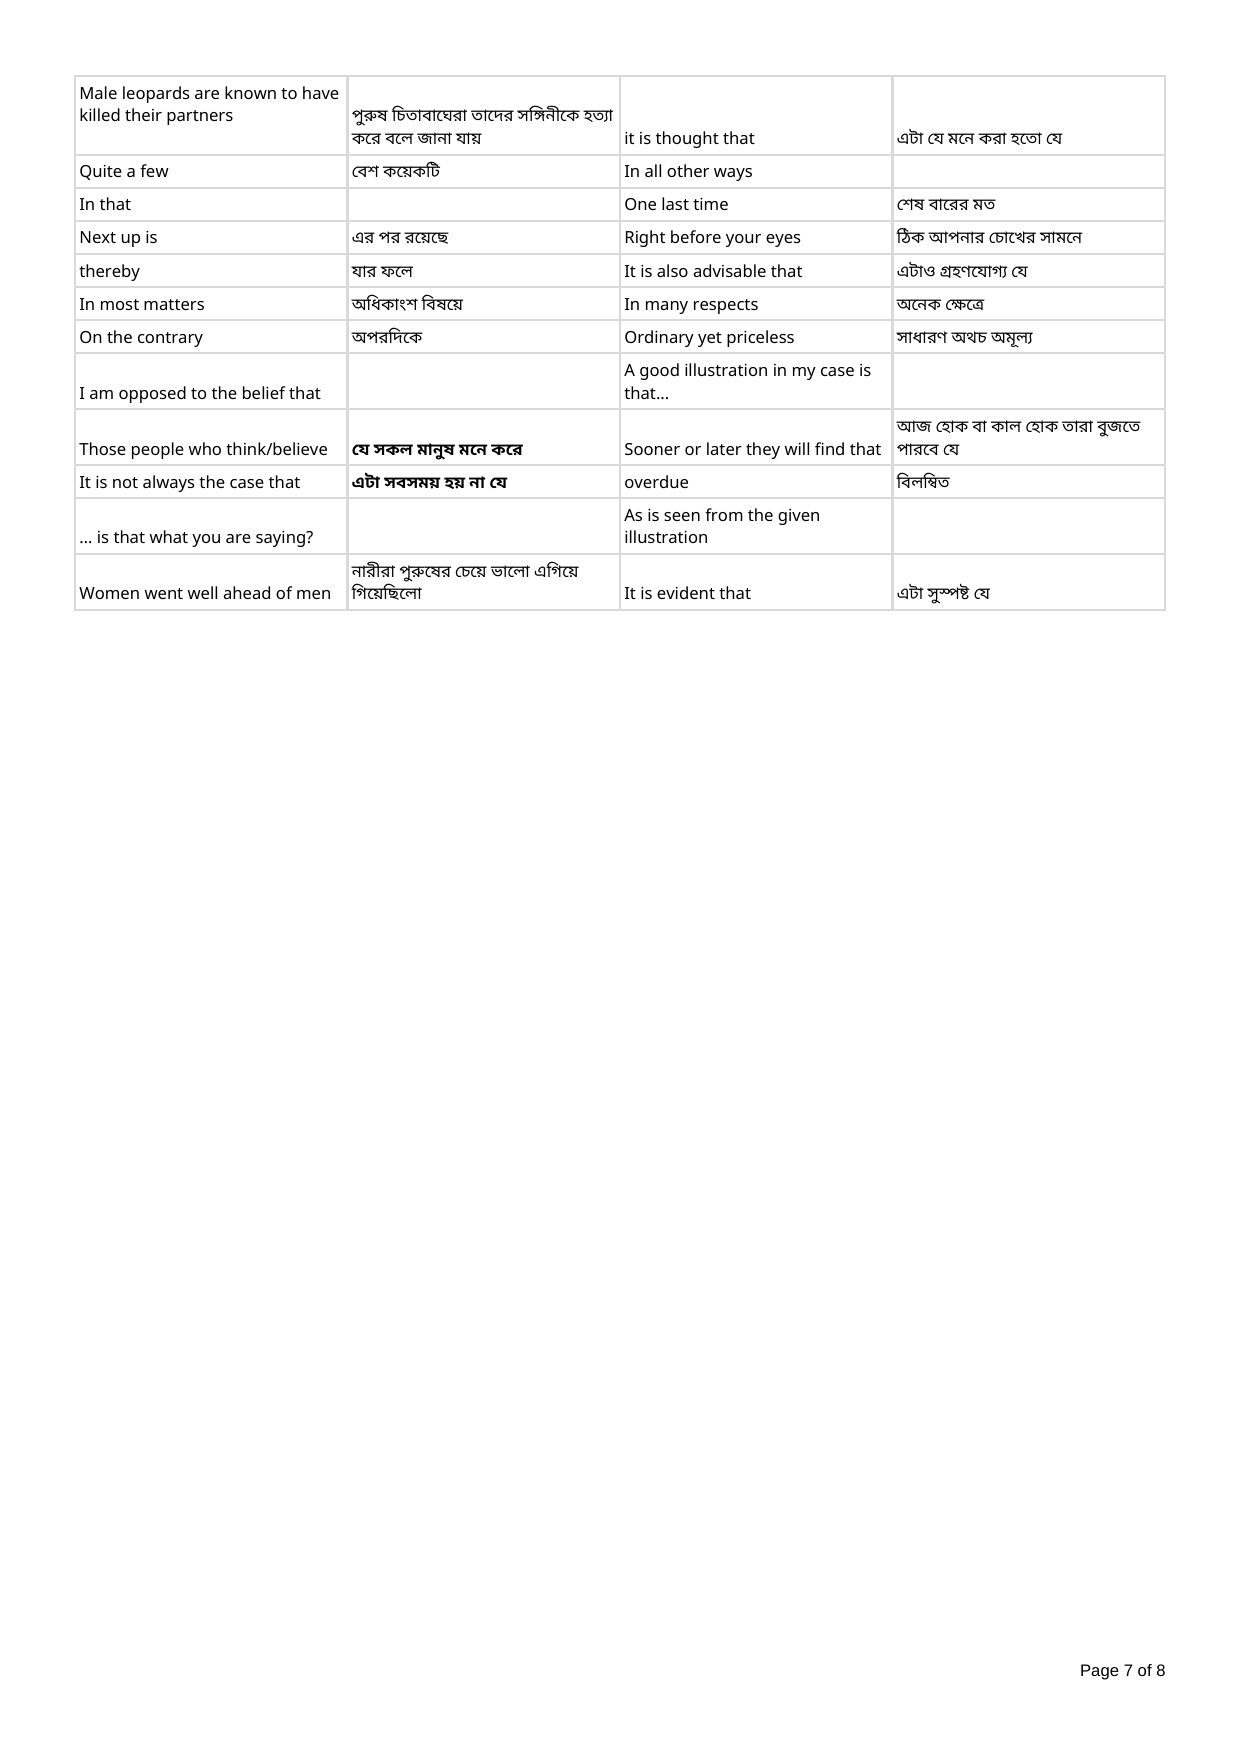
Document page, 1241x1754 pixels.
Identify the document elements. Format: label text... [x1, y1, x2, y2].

table_cell Sooner or later they will find that [621, 410, 891, 464]
table_cell অপরদিকে [349, 321, 619, 352]
table_cell overdue [621, 466, 891, 497]
table_cell শেষ বারের মত [894, 189, 1164, 220]
table_cell One last time [621, 189, 891, 220]
table_cell এটাও গ্রহণযোগ্য যে [894, 255, 1164, 286]
table_cell … is that what you are saying? [76, 499, 346, 553]
table_cell Quite a few [76, 156, 346, 187]
table_cell In that [76, 189, 346, 220]
table_cell Those people who think/believe [76, 410, 346, 464]
table_cell [349, 354, 619, 408]
table_cell আজ হোক বা কাল হোক তারা বুজতে পারবে যে [894, 410, 1164, 464]
table_cell [349, 499, 619, 553]
table_cell [894, 499, 1164, 553]
table_cell Women went well ahead of men [76, 555, 346, 609]
table_cell A good illustration in my case is that... [621, 354, 891, 408]
table_cell In most matters [76, 288, 346, 319]
table_cell অনেক ক্ষেত্রে [894, 288, 1164, 319]
table_cell thereby [76, 255, 346, 286]
table_cell নারীরা পুরুষের চেয়ে ভালো এগিয়ে গিয়েছিলো [349, 555, 619, 609]
table_cell যার ফলে [349, 255, 619, 286]
table_cell As is seen from the given illustration [621, 499, 891, 553]
table_cell ঠিক আপনার চোখের সামনে [894, 222, 1164, 253]
table_cell it is thought that [621, 77, 891, 153]
table_cell Male leopards are known to have killed their partners [76, 77, 346, 153]
table_cell I am opposed to the belief that [76, 354, 346, 408]
table_cell এটা সবসময় হয় না যে [349, 466, 619, 497]
table_cell Next up is [76, 222, 346, 253]
table_cell Ordinary yet priceless [621, 321, 891, 352]
table_cell On the contrary [76, 321, 346, 352]
table_cell It is not always the case that [76, 466, 346, 497]
table_cell বেশ কয়েকটি [349, 156, 619, 187]
table_cell It is evident that [621, 555, 891, 609]
table_cell এটা যে মনে করা হতো যে [894, 77, 1164, 153]
table_cell Right before your eyes [621, 222, 891, 253]
table_cell যে সকল মানুষ মনে করে [349, 410, 619, 464]
table_cell সাধারণ অথচ অমূল্য [894, 321, 1164, 352]
table_cell এটা সুস্পষ্ট যে [894, 555, 1164, 609]
table_cell In many respects [621, 288, 891, 319]
table_cell [894, 354, 1164, 408]
table_cell [894, 156, 1164, 187]
table_cell পুরুষ চিতাবাঘেরা তাদের সঙ্গিনীকে হত্যা করে বলে জানা যায় [349, 77, 619, 153]
table_cell বিলম্বিত [894, 466, 1164, 497]
table_cell It is also advisable that [621, 255, 891, 286]
table_cell In all other ways [621, 156, 891, 187]
table_cell অধিকাংশ বিষয়ে [349, 288, 619, 319]
table_cell [349, 189, 619, 220]
table_cell এর পর রয়েছে [349, 222, 619, 253]
